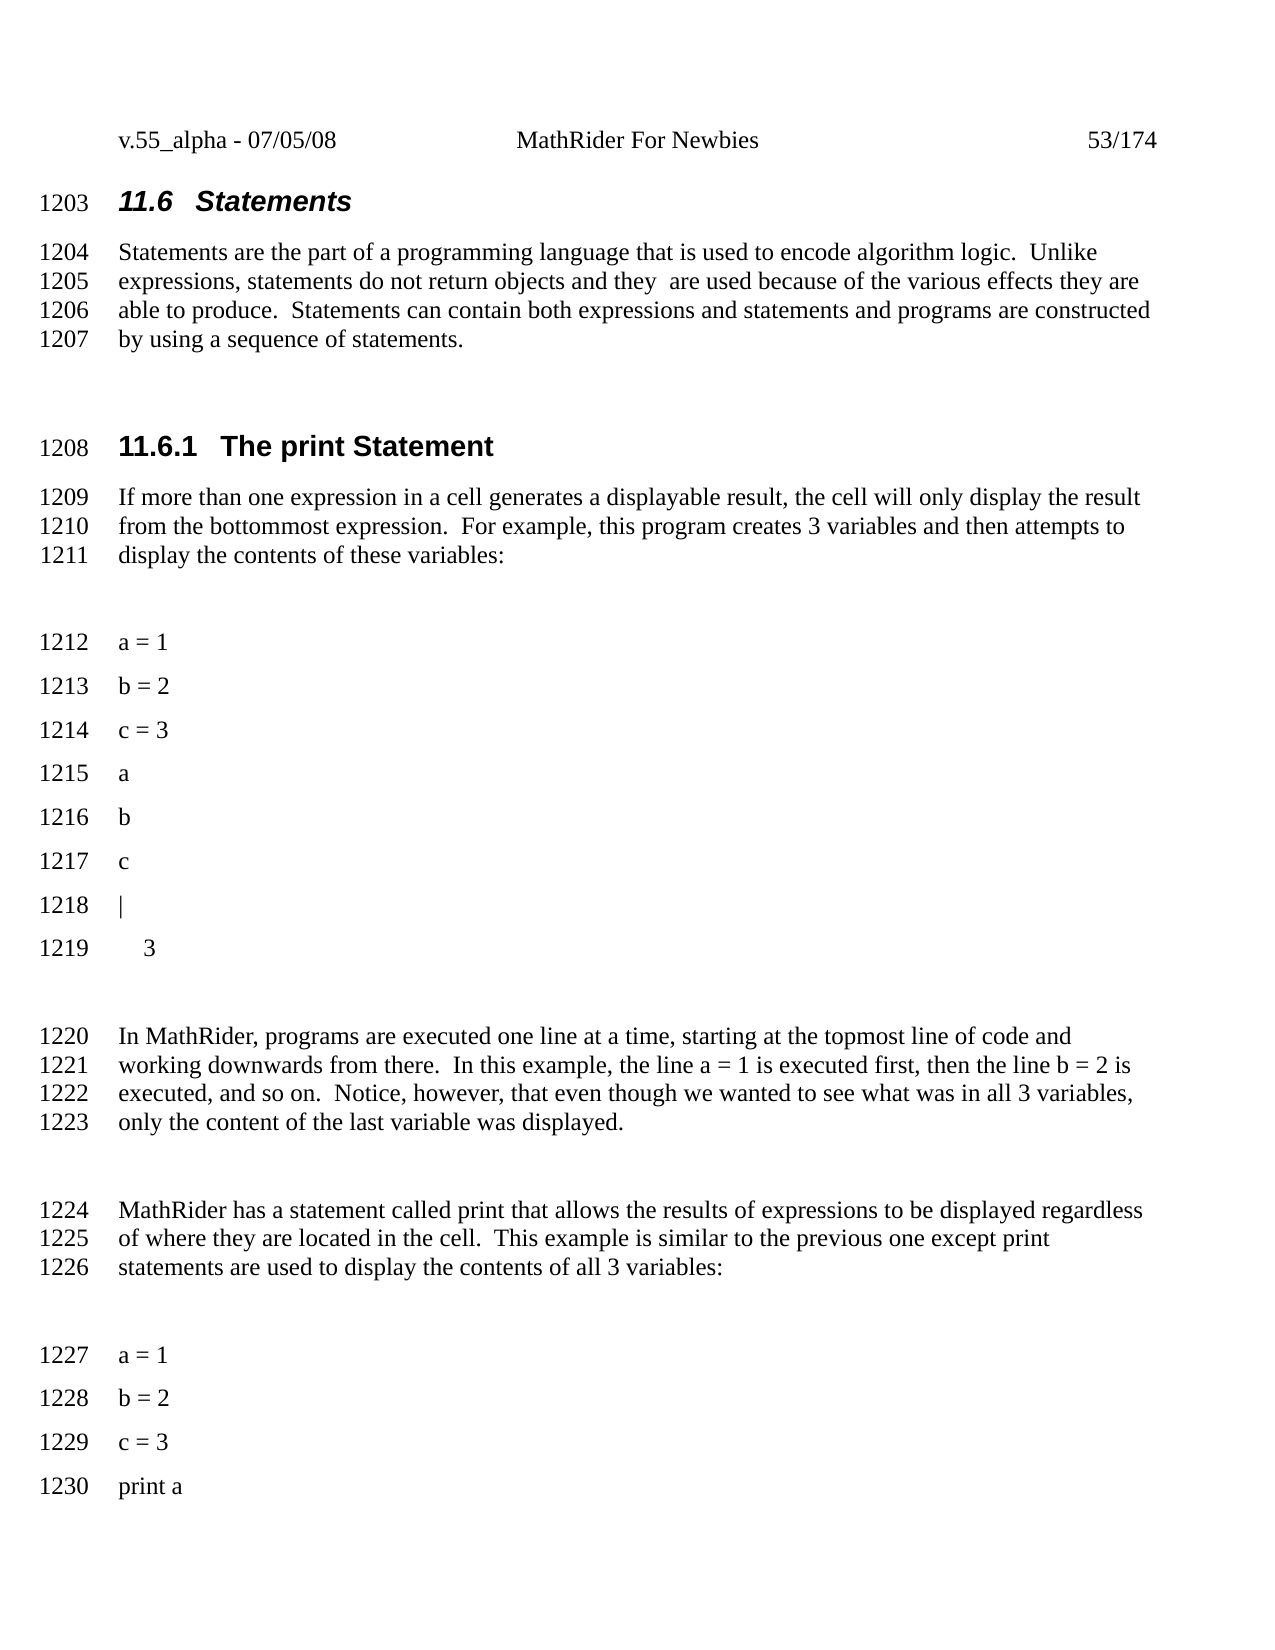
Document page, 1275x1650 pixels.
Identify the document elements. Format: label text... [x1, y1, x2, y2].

text b = 2 [118, 1383, 1157, 1412]
text Statements are the part of a programming language that is used to encode algorithm logic. Unlike expressions, statements do not return objects and they are used because of the various effects they are able to produce. Statements can contain both expressions and statements and programs are constructed by using a sequence of statements. [118, 237, 1157, 352]
text 3 [118, 933, 1157, 962]
text MathRider has a statement called print that allows the results of expressions to be displayed regardless of where they are located in the cell. This example is similar to the previous one except print statements are used to display the contents of all 3 variables: [118, 1195, 1157, 1281]
text In MathRider, programs are executed one line at a time, starting at the topmost line of code and working downwards from there. In this example, the line a = 1 is executed first, then the line b = 2 is executed, and so on. Notice, however, that even though we wanted to see what was in all 3 variables, only the content of the last variable was displayed. [118, 1021, 1157, 1136]
subtitle The print Statement [118, 429, 1157, 462]
text print a [118, 1471, 1157, 1500]
text a = 1 [118, 627, 1157, 656]
text a [118, 758, 1157, 787]
text c = 3 [118, 715, 1157, 743]
text b = 2 [118, 671, 1157, 700]
text c [118, 846, 1157, 875]
text c = 3 [118, 1427, 1157, 1456]
text b [118, 802, 1157, 831]
text | [118, 890, 1157, 918]
text If more than one expression in a cell generates a displayable result, the cell will only display the result from the bottommost expression. For example, this program creates 3 variables and then attempts to display the contents of these variables: [118, 482, 1157, 568]
subtitle Statements [118, 184, 1157, 217]
text a = 1 [118, 1340, 1157, 1368]
